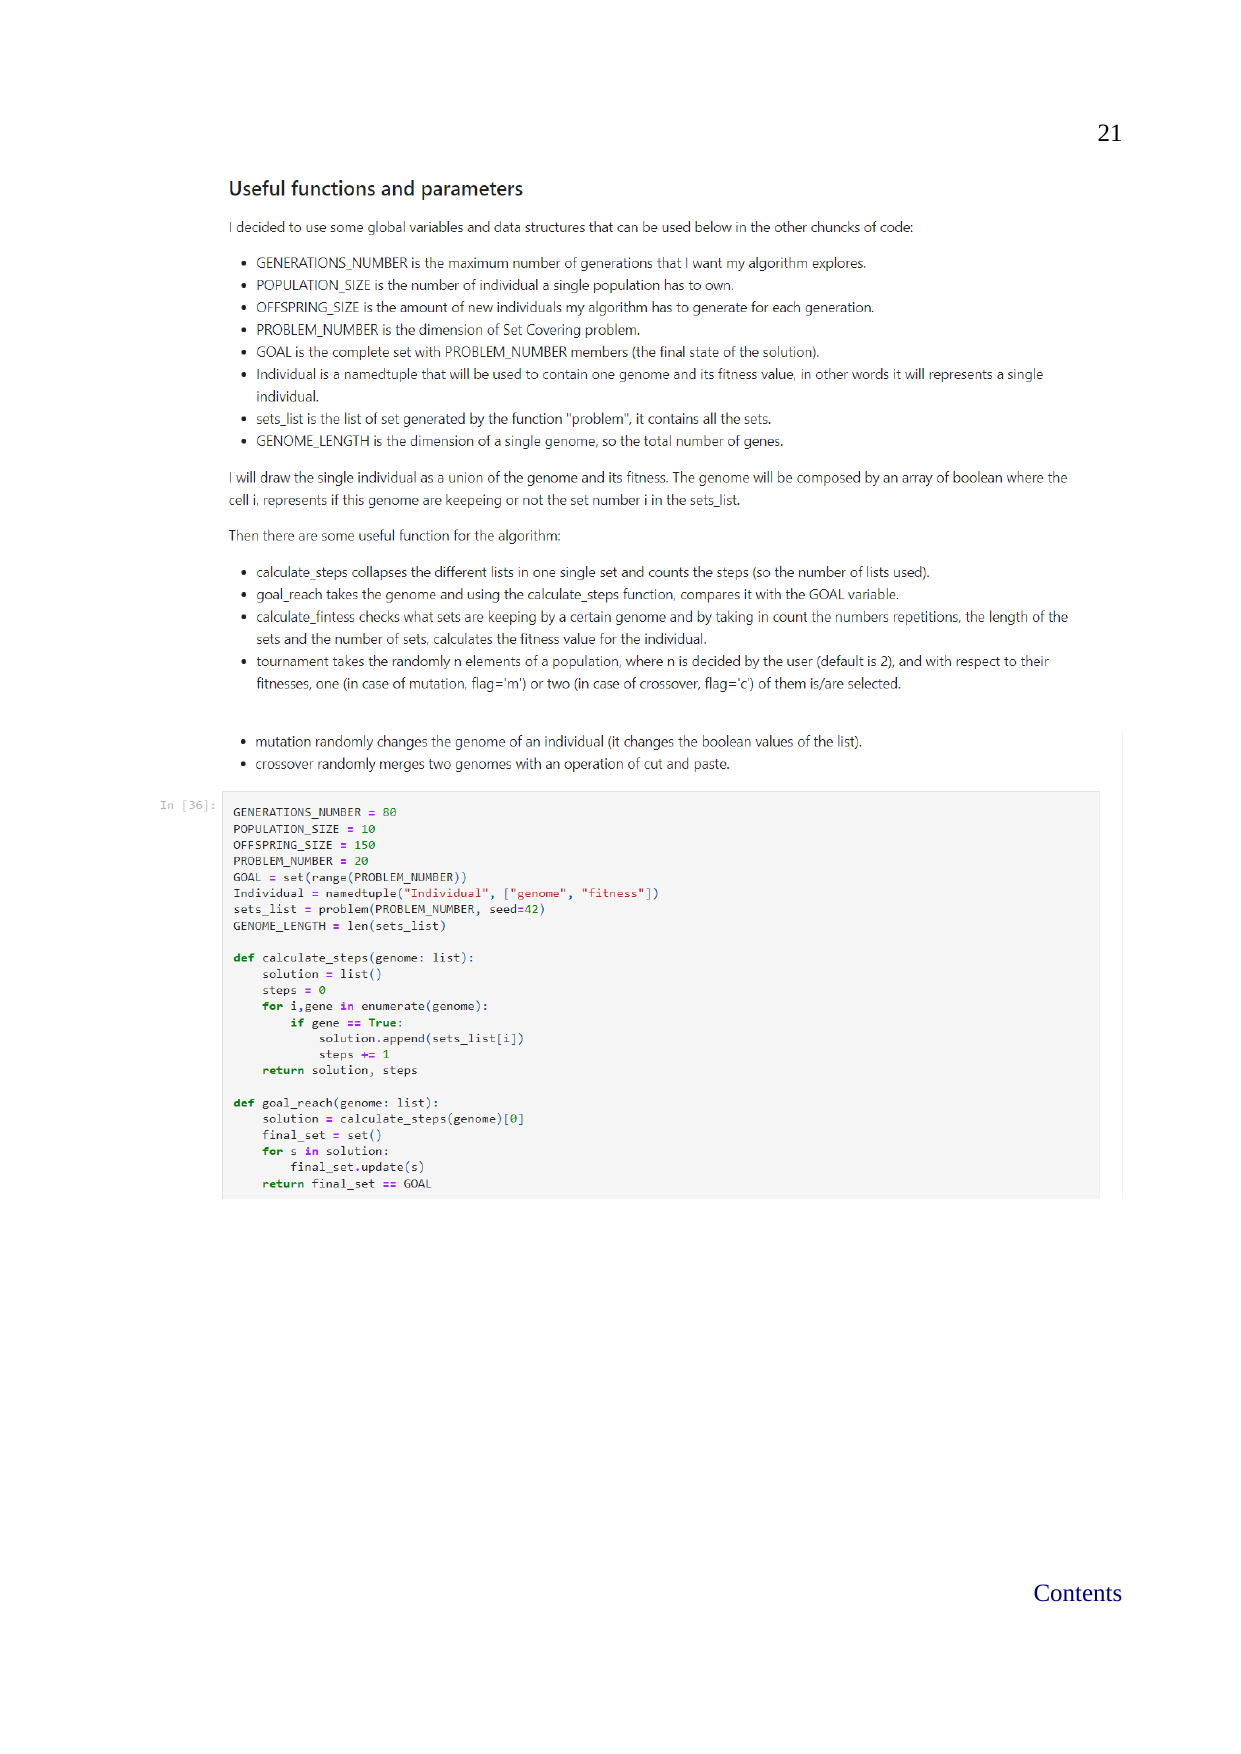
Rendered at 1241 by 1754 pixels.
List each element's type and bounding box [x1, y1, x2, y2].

picture [118, 731, 1123, 1199]
picture [118, 176, 1123, 696]
